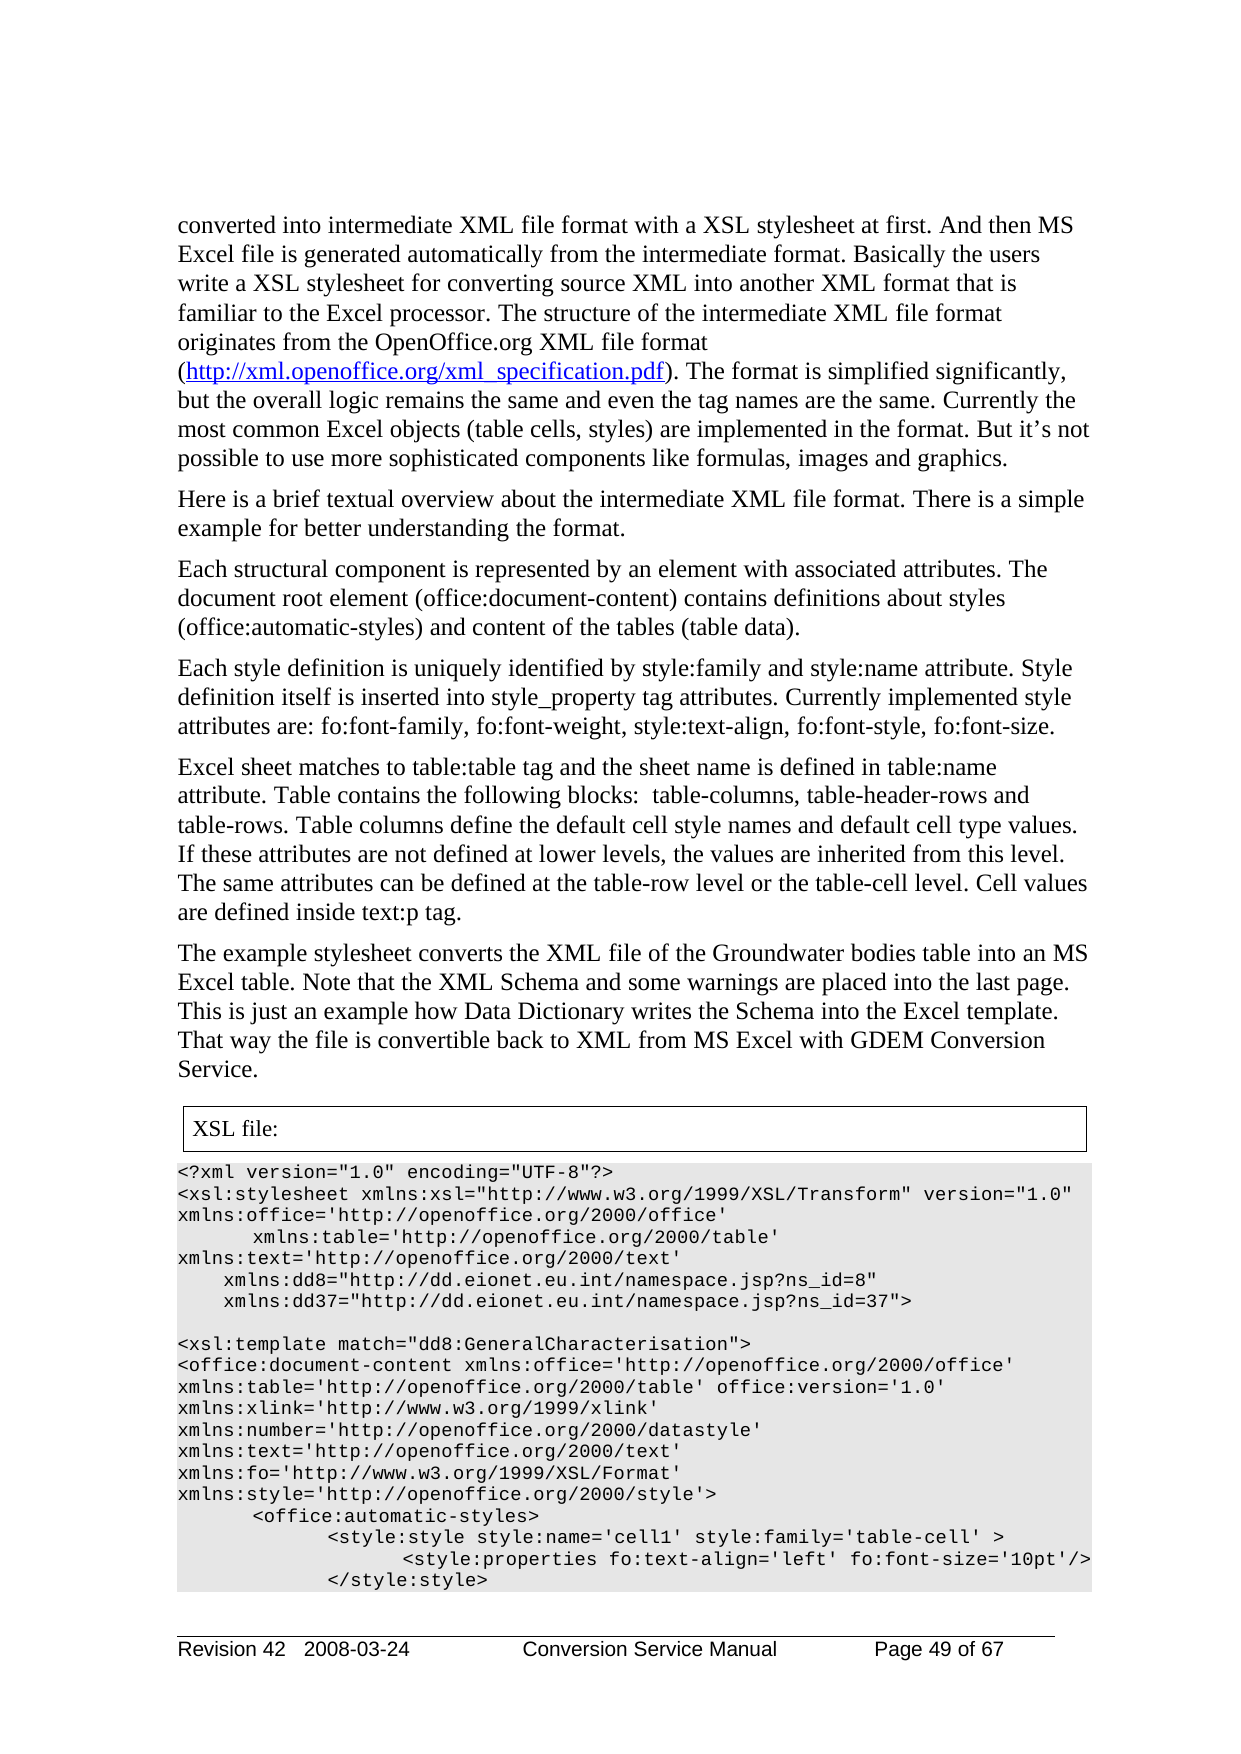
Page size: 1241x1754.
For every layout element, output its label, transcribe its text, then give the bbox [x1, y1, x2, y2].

list <xsl:template match="dd8:GeneralCharacterisation"> [177, 1334, 1092, 1356]
text Each structural component is represented by an element with associated attributes. The document root element (office:document-content) contains definitions about styles (office:automatic-styles) and content of the tables (table data). [177, 553, 1092, 641]
list <style:style style:name='cell1' style:family='table-cell' > [177, 1527, 1092, 1549]
list </style:style> [177, 1570, 1092, 1592]
text XSL file: [184, 1107, 1086, 1151]
list <?xml version="1.0" encoding="UTF-8"?> [177, 1163, 1092, 1184]
list xmlns:dd8="http://dd.eionet.eu.int/namespace.jsp?ns_id=8" [177, 1270, 1092, 1291]
list <xsl:stylesheet xmlns:xsl="http://www.w3.org/1999/XSL/Transform" version="1.0" xmlns:office='http://openoffice.org/2000/office' xmlns:table='http://openoffice.org/2000/table' xmlns:text='http://openoffice.org/2000/text' [177, 1184, 1092, 1270]
text converted into intermediate XML file format with a XSL stylesheet at first. And then MS Excel file is generated automatically from the intermediate format. Basically the users write a XSL stylesheet for converting source XML into another XML format that is familiar to the Excel processor. The structure of the intermediate XML file format originates from the OpenOffice.org XML file format (http://xml.openoffice.org/xml_specification.pdf). The format is simplified significantly, but the overall logic remains the same and even the tag names are the same. Currently the most common Excel objects (table cells, styles) are implemented in the format. But it’s not possible to use more sophisticated components like formulas, images and graphics. [177, 210, 1092, 472]
text The example stylesheet converts the XML file of the Groundwater bodies table into an MS Excel table. Note that the XML Schema and some warnings are placed into the last page. This is just an example how Data Dictionary writes the Schema into the Excel template. That way the file is convertible back to XML from MS Excel with GDEM Conversion Service. [177, 937, 1092, 1083]
text Excel sheet matches to table:table tag and the sheet name is defined in table:name attribute. Table contains the following blocks: table-columns, table-header-rows and table-rows. Table columns define the default cell style names and default cell type values. If these attributes are not defined at lower levels, the values are inherited from this level. The same attributes can be defined at the table-row level or the table-cell level. Cell values are defined inside text:p tag. [177, 751, 1092, 926]
list xmlns:dd37="http://dd.eionet.eu.int/namespace.jsp?ns_id=37"> [177, 1291, 1092, 1313]
text Each style definition is uniquely identified by style:family and style:name attribute. Style definition itself is inserted into style_property tag attributes. Currently implemented style attributes are: fo:font-family, fo:font-weight, style:text-align, fo:font-style, fo:font-size. [177, 652, 1092, 739]
list <office:automatic-styles> [177, 1506, 1092, 1527]
list <style:properties fo:text-align='left' fo:font-size='10pt'/> [177, 1549, 1092, 1570]
text Here is a brief textual overview about the intermediate XML file format. There is a simple example for better understanding the format. [177, 483, 1092, 542]
list <office:document-content xmlns:office='http://openoffice.org/2000/office' xmlns:table='http://openoffice.org/2000/table' office:version='1.0' xmlns:xlink='http://www.w3.org/1999/xlink' xmlns:number='http://openoffice.org/2000/datastyle' xmlns:text='http://openoffice.org/2000/text' xmlns:fo='http://www.w3.org/1999/XSL/Format' xmlns:style='http://openoffice.org/2000/style'> [177, 1356, 1092, 1506]
